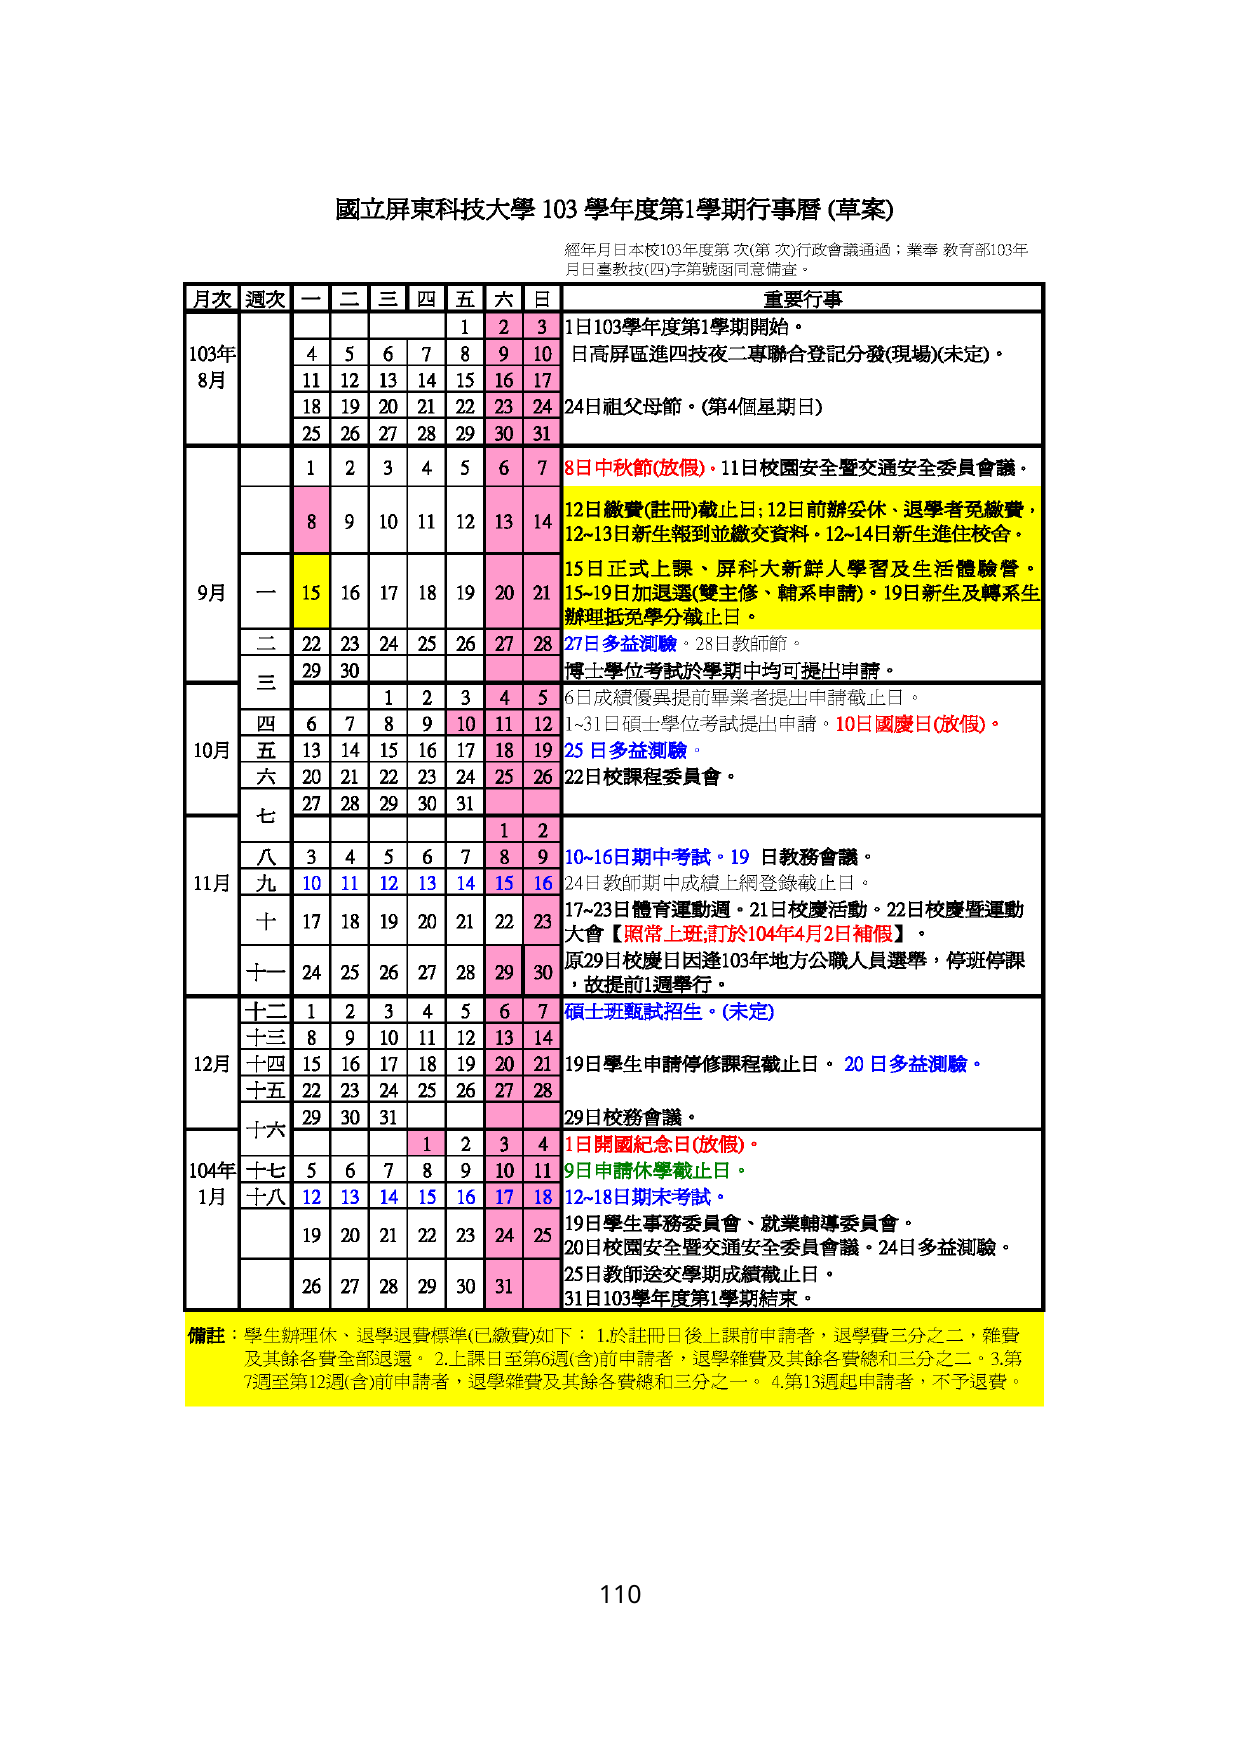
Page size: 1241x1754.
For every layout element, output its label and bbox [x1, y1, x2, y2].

picture [89, 96, 1139, 1518]
